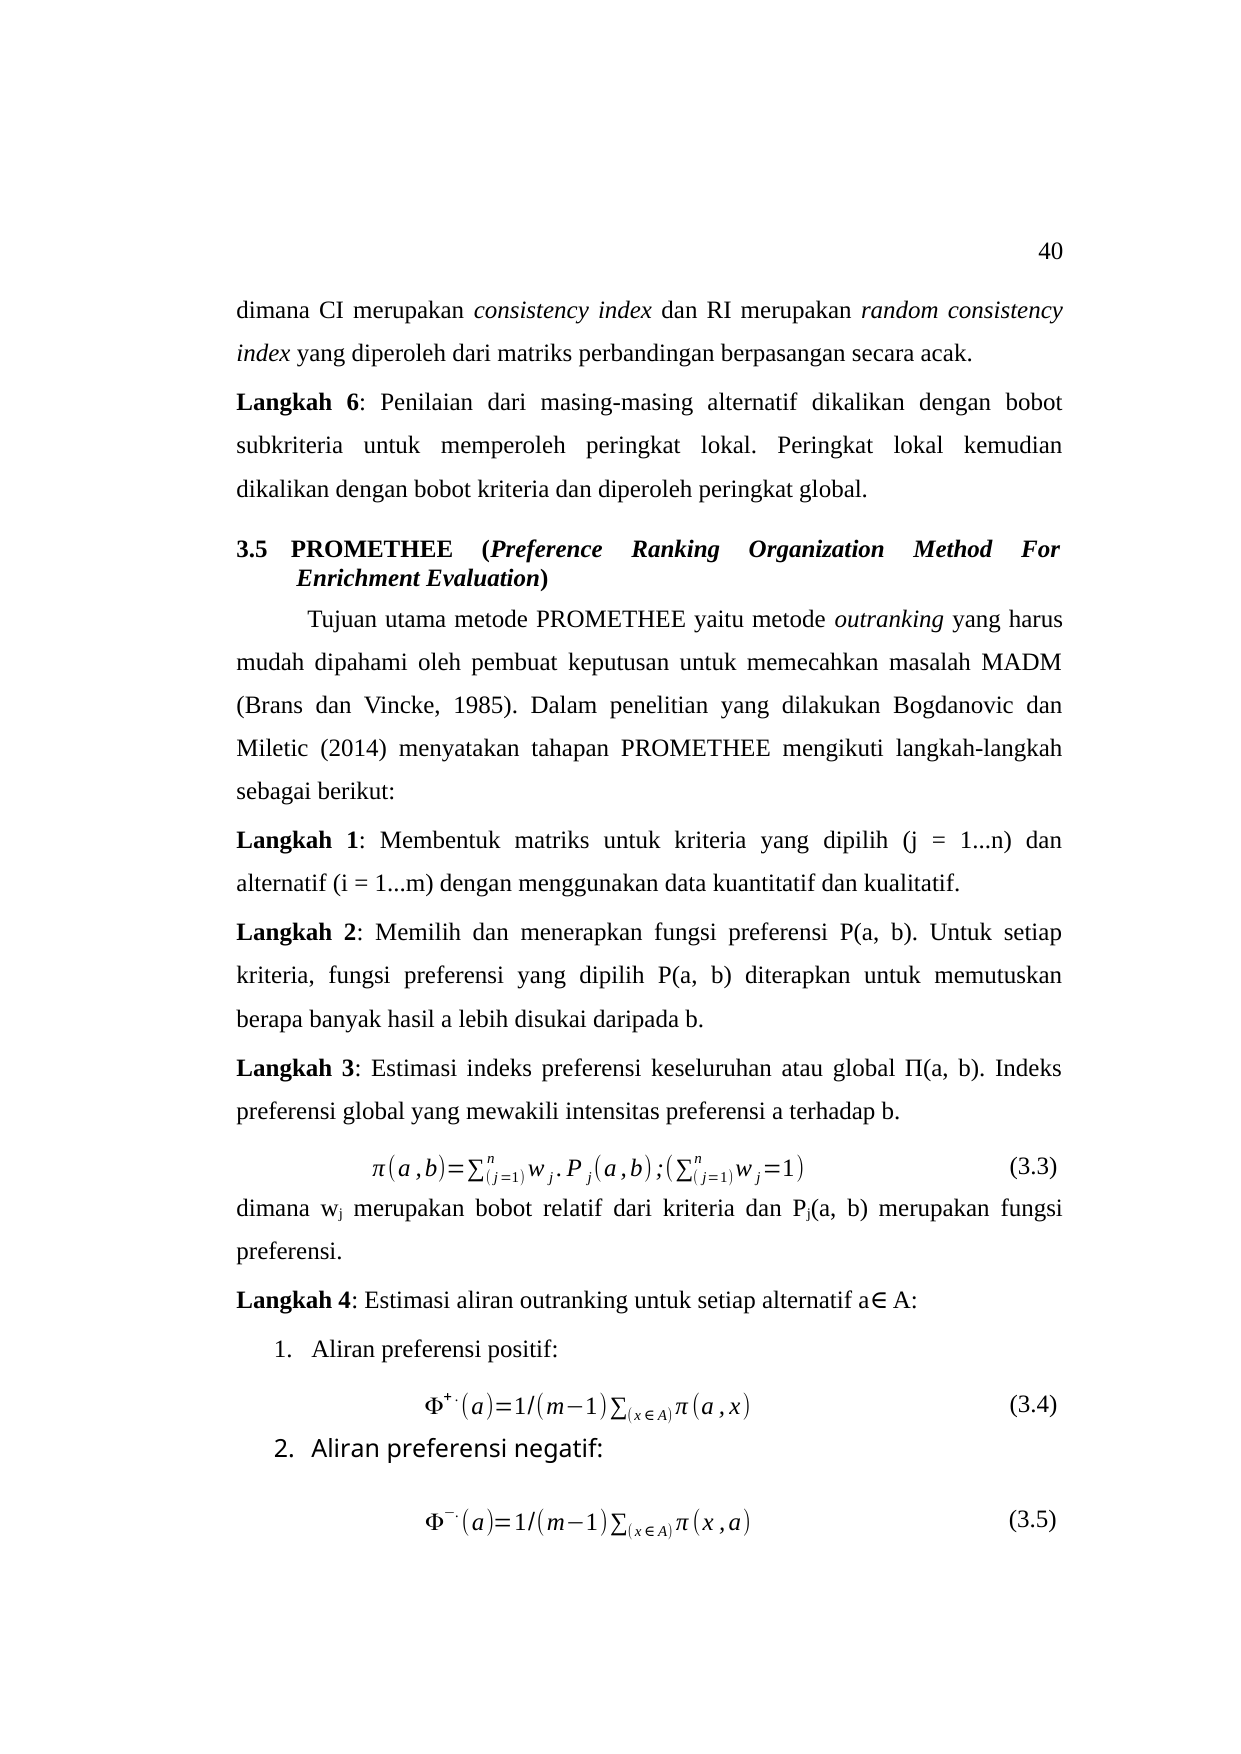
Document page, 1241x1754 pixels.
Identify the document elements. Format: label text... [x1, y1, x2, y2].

subtitle PROMETHEE (Preference Ranking Organization Method for Enrichment Evaluation) [236, 534, 1063, 592]
table_header (3.3) [939, 1145, 1063, 1193]
text Langkah 6: Penilaian dari masing-masing alternatif dikalikan dengan bobot subkriteria untuk memperoleh peringkat lokal. Peringkat lokal kemudian dikalikan dengan bobot kriteria dan diperoleh peringkat global. [236, 387, 1063, 502]
table_header [236, 1145, 939, 1193]
list Aliran preferensi negatif: [274, 1431, 1063, 1465]
text Langkah 3: Estimasi indeks preferensi keseluruhan atau global Π(a, b). Indeks preferensi global yang mewakili intensitas preferensi a terhadap b. [236, 1053, 1063, 1125]
table_header (3.4) [939, 1383, 1063, 1431]
list Aliran preferensi positif: [274, 1334, 1063, 1363]
table_header [236, 1383, 939, 1431]
table_header [237, 1499, 939, 1547]
table_header (3.5) [939, 1499, 1062, 1547]
text Tujuan utama metode PROMETHEE yaitu metode outranking yang harus mudah dipahami oleh pembuat keputusan untuk memecahkan masalah MADM (Brans dan Vincke, 1985). Dalam penelitian yang dilakukan Bogdanovic dan Miletic (2014) menyatakan tahapan PROMETHEE mengikuti langkah-langkah sebagai berikut: [236, 604, 1063, 805]
text dimana CI merupakan consistency index dan RI merupakan random consistency index yang diperoleh dari matriks perbandingan berpasangan secara acak. [236, 295, 1063, 367]
text Langkah 4: Estimasi aliran outranking untuk setiap alternatif a∈ A: [236, 1285, 1063, 1314]
text Langkah 1: Membentuk matriks untuk kriteria yang dipilih (j = 1...n) dan alternatif (i = 1...m) dengan menggunakan data kuantitatif dan kualitatif. [236, 825, 1063, 897]
text Langkah 2: Memilih dan menerapkan fungsi preferensi P(a, b). Untuk setiap kriteria, fungsi preferensi yang dipilih P(a, b) diterapkan untuk memutuskan berapa banyak hasil a lebih disukai daripada b. [236, 917, 1063, 1032]
text dimana wj merupakan bobot relatif dari kriteria dan Pj(a, b) merupakan fungsi preferensi. [236, 1193, 1063, 1264]
